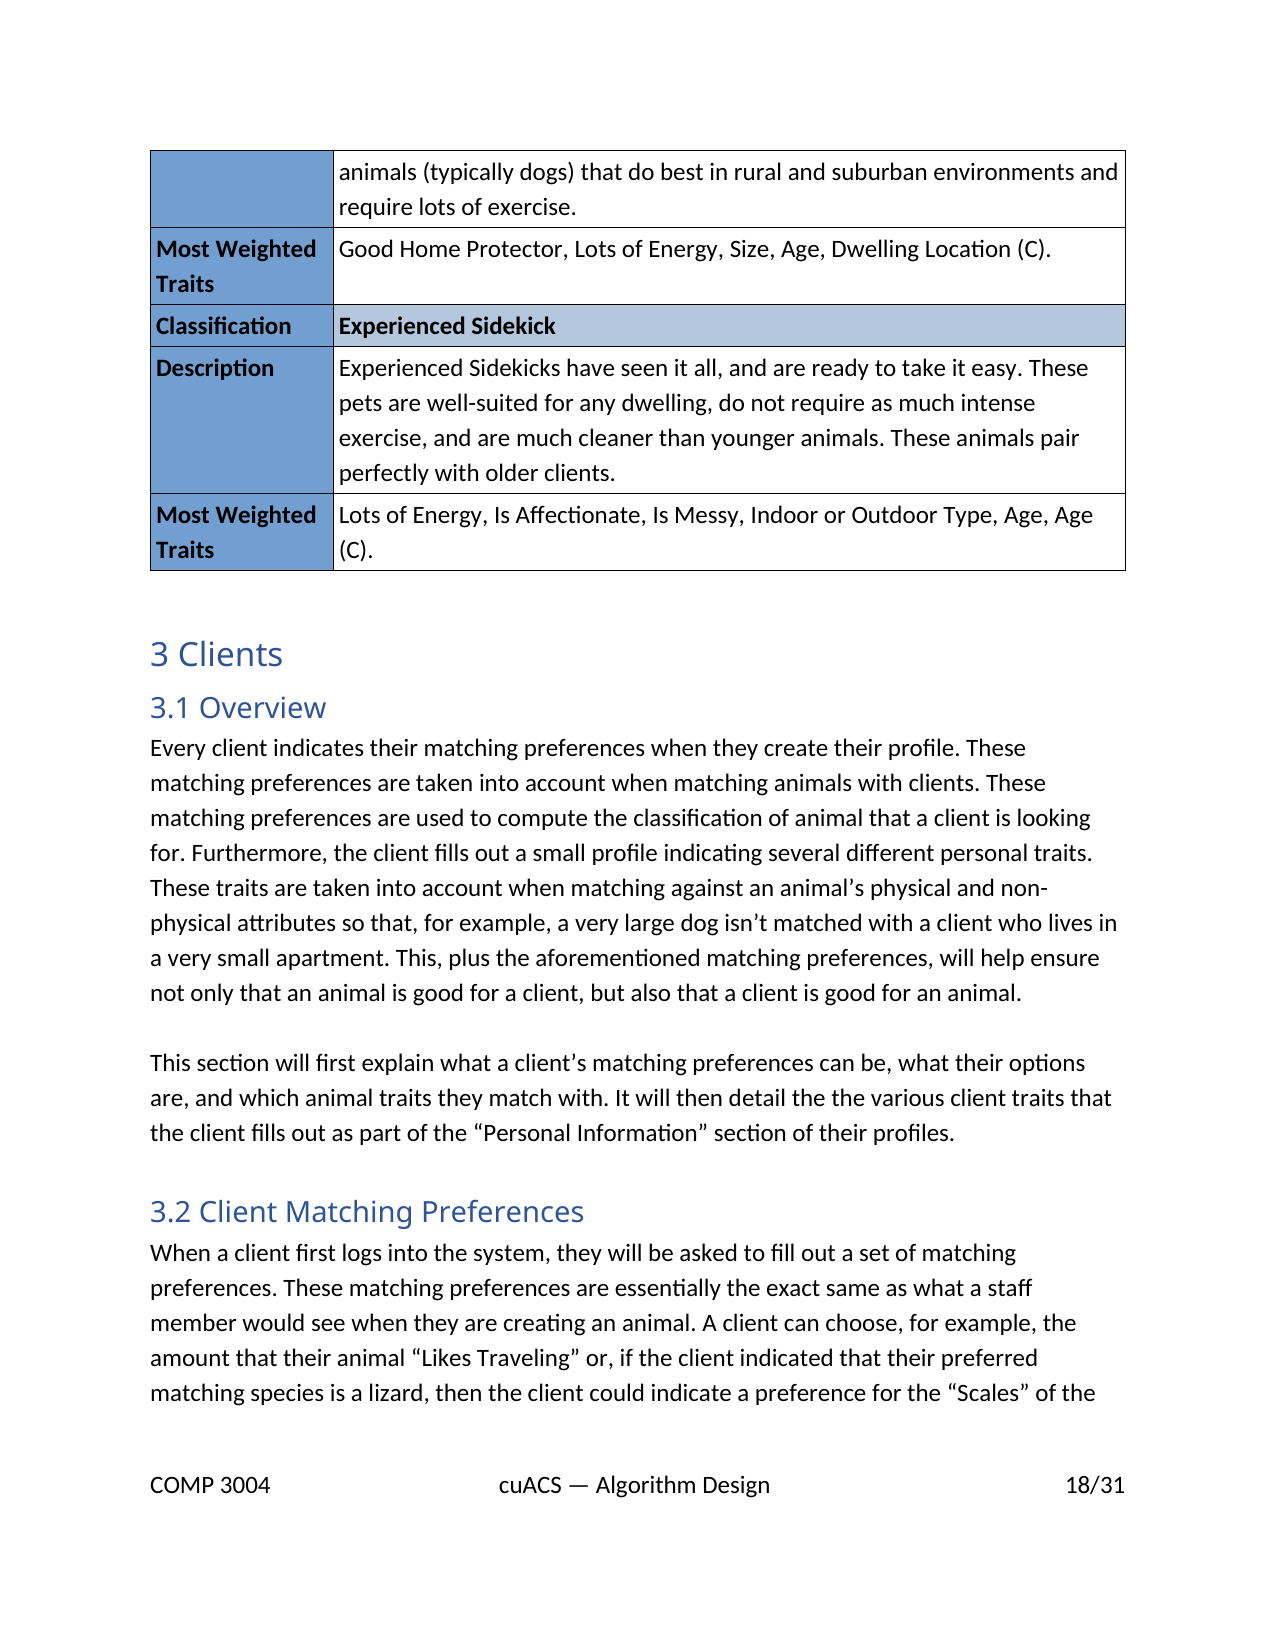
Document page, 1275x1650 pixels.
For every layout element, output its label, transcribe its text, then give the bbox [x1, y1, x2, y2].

text Every client indicates their matching preferences when they create their profile. These matching preferences are taken into account when matching animals with clients. These matching preferences are used to compute the classification of animal that a client is looking for. Furthermore, the client fills out a small profile indicating several different personal traits. These traits are taken into account when matching against an animal’s physical and non-physical attributes so that, for example, a very large dog isn’t matched with a client who lives in a very small apartment. This, plus the aforementioned matching preferences, will help ensure not only that an animal is good for a client, but also that a client is good for an animal. [150, 732, 1125, 1008]
table_cell Good Home Protector, Lots of Energy, Size, Age, Dwelling Location (C). [334, 228, 1125, 304]
table_cell Classification [151, 305, 333, 346]
table_cell Experienced Sidekicks have seen it all, and are ready to take it easy. These pets are well-suited for any dwelling, do not require as much intense exercise, and are much cleaner than younger animals. These animals pair perfectly with older clients. [334, 347, 1125, 493]
table_cell Experienced Sidekick [334, 305, 1125, 346]
table_cell animals (typically dogs) that do best in rural and suburban environments and require lots of exercise. [334, 151, 1125, 227]
subtitle 3.2 Client Matching Preferences [150, 1192, 1125, 1231]
table_cell Description [151, 347, 333, 493]
table_cell [151, 151, 333, 227]
table_cell Most Weighted Traits [151, 494, 333, 570]
subtitle 3.1 Overview [150, 687, 1125, 727]
table_cell Most Weighted Traits [151, 228, 333, 304]
text When a client first logs into the system, they will be asked to fill out a set of matching preferences. These matching preferences are essentially the exact same as what a staff member would see when they are creating an animal. A client can choose, for example, the amount that their animal “Likes Traveling” or, if the client indicated that their preferred matching species is a lizard, then the client could indicate a preference for the “Scales” of the [150, 1237, 1125, 1408]
table_cell Lots of Energy, Is Affectionate, Is Messy, Indoor or Outdoor Type, Age, Age (C). [334, 494, 1125, 570]
text This section will first explain what a client’s matching preferences can be, what their options are, and which animal traits they match with. It will then detail the the various client traits that the client fills out as part of the “Personal Information” section of their profiles. [150, 1047, 1125, 1148]
subtitle 3 Clients [150, 631, 1125, 676]
